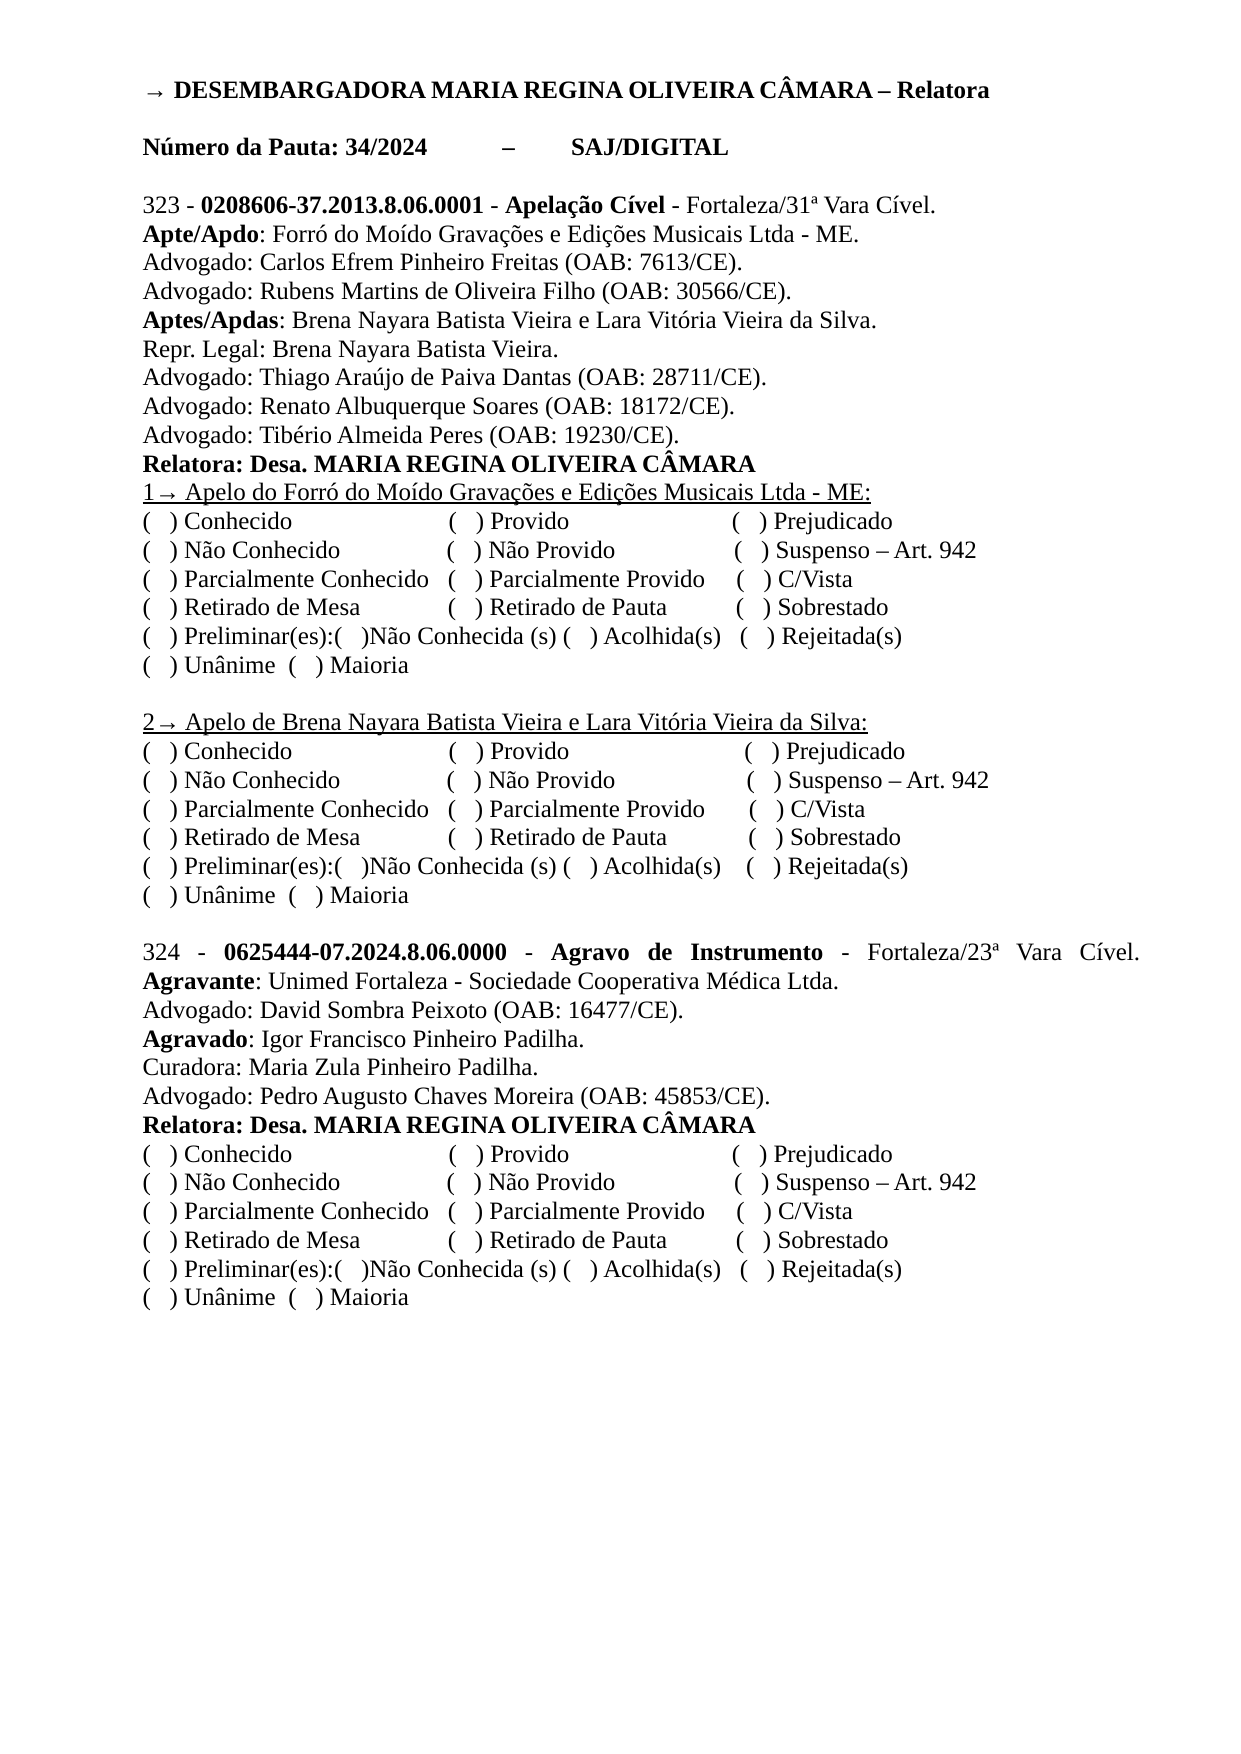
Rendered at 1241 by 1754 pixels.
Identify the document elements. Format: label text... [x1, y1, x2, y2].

text Advogado: Pedro Augusto Chaves Moreira (OAB: 45853/CE). [142, 1081, 1141, 1110]
text → DESEMBARGADORA MARIA REGINA OLIVEIRA CÂMARA – Relatora [142, 75, 1141, 104]
text Curadora: Maria Zula Pinheiro Padilha. [142, 1052, 1141, 1081]
text ( ) Conhecido ( ) Provido ( ) Prejudicado [142, 736, 1141, 765]
text Advogado: Thiago Araújo de Paiva Dantas (OAB: 28711/CE). [142, 362, 1141, 391]
text ( ) Retirado de Mesa ( ) Retirado de Pauta ( ) Sobrestado [142, 822, 1158, 851]
text ( ) Não Conhecido ( ) Não Provido ( ) Suspenso – Art. 942 [142, 535, 1158, 564]
text Agravado: Igor Francisco Pinheiro Padilha. [142, 1024, 1141, 1052]
text ( ) Conhecido ( ) Provido ( ) Prejudicado [142, 1139, 1141, 1167]
text Advogado: Tibério Almeida Peres (OAB: 19230/CE). [142, 420, 1141, 449]
text Apte/Apdo: Forró do Moído Gravações e Edições Musicais Ltda - ME. [142, 219, 1141, 247]
text Relatora: Desa. MARIA REGINA OLIVEIRA CÂMARA [142, 449, 1141, 477]
text ( ) Parcialmente Conhecido ( ) Parcialmente Provido ( ) C/Vista [142, 564, 1158, 592]
text Advogado: David Sombra Peixoto (OAB: 16477/CE). [142, 995, 1141, 1024]
text Relatora: Desa. MARIA REGINA OLIVEIRA CÂMARA [142, 1110, 1141, 1139]
text Aptes/Apdas: Brena Nayara Batista Vieira e Lara Vitória Vieira da Silva. [142, 305, 1141, 334]
text ( ) Retirado de Mesa ( ) Retirado de Pauta ( ) Sobrestado [142, 1225, 1158, 1254]
text 1→ Apelo do Forró do Moído Gravações e Edições Musicais Ltda - ME: [142, 477, 1141, 506]
text ( ) Preliminar(es):( )Não Conhecida (s) ( ) Acolhida(s) ( ) Rejeitada(s) [142, 1254, 1158, 1282]
text Advogado: Rubens Martins de Oliveira Filho (OAB: 30566/CE). [142, 276, 1141, 305]
text ( ) Preliminar(es):( )Não Conhecida (s) ( ) Acolhida(s) ( ) Rejeitada(s) [142, 851, 1158, 880]
text 2→ Apelo de Brena Nayara Batista Vieira e Lara Vitória Vieira da Silva: [142, 707, 1141, 736]
text ( ) Unânime ( ) Maioria [142, 880, 1158, 909]
text ( ) Unânime ( ) Maioria [142, 650, 1158, 679]
text ( ) Parcialmente Conhecido ( ) Parcialmente Provido ( ) C/Vista [142, 1196, 1158, 1225]
text ( ) Parcialmente Conhecido ( ) Parcialmente Provido ( ) C/Vista [142, 794, 1158, 822]
text Repr. Legal: Brena Nayara Batista Vieira. [142, 334, 1141, 362]
text ( ) Não Conhecido ( ) Não Provido ( ) Suspenso – Art. 942 [142, 765, 1158, 794]
text Número da Pauta: 34/2024 – SAJ/DIGITAL [142, 132, 1141, 161]
text ( ) Não Conhecido ( ) Não Provido ( ) Suspenso – Art. 942 [142, 1167, 1158, 1196]
text ( ) Conhecido ( ) Provido ( ) Prejudicado [142, 506, 1141, 535]
text Advogado: Renato Albuquerque Soares (OAB: 18172/CE). [142, 391, 1141, 420]
text ( ) Preliminar(es):( )Não Conhecida (s) ( ) Acolhida(s) ( ) Rejeitada(s) [142, 621, 1158, 650]
text Advogado: Carlos Efrem Pinheiro Freitas (OAB: 7613/CE). [142, 247, 1141, 276]
text ( ) Unânime ( ) Maioria [142, 1282, 1158, 1311]
text ( ) Retirado de Mesa ( ) Retirado de Pauta ( ) Sobrestado [142, 592, 1158, 621]
text 324 - 0625444-07.2024.8.06.0000 - Agravo de Instrumento - Fortaleza/23ª Vara Cível. Agravante: Unimed Fortaleza - Sociedade Cooperativa Médica Ltda. [142, 937, 1141, 995]
text 323 - 0208606-37.2013.8.06.0001 - Apelação Cível - Fortaleza/31ª Vara Cível. [142, 190, 1141, 219]
